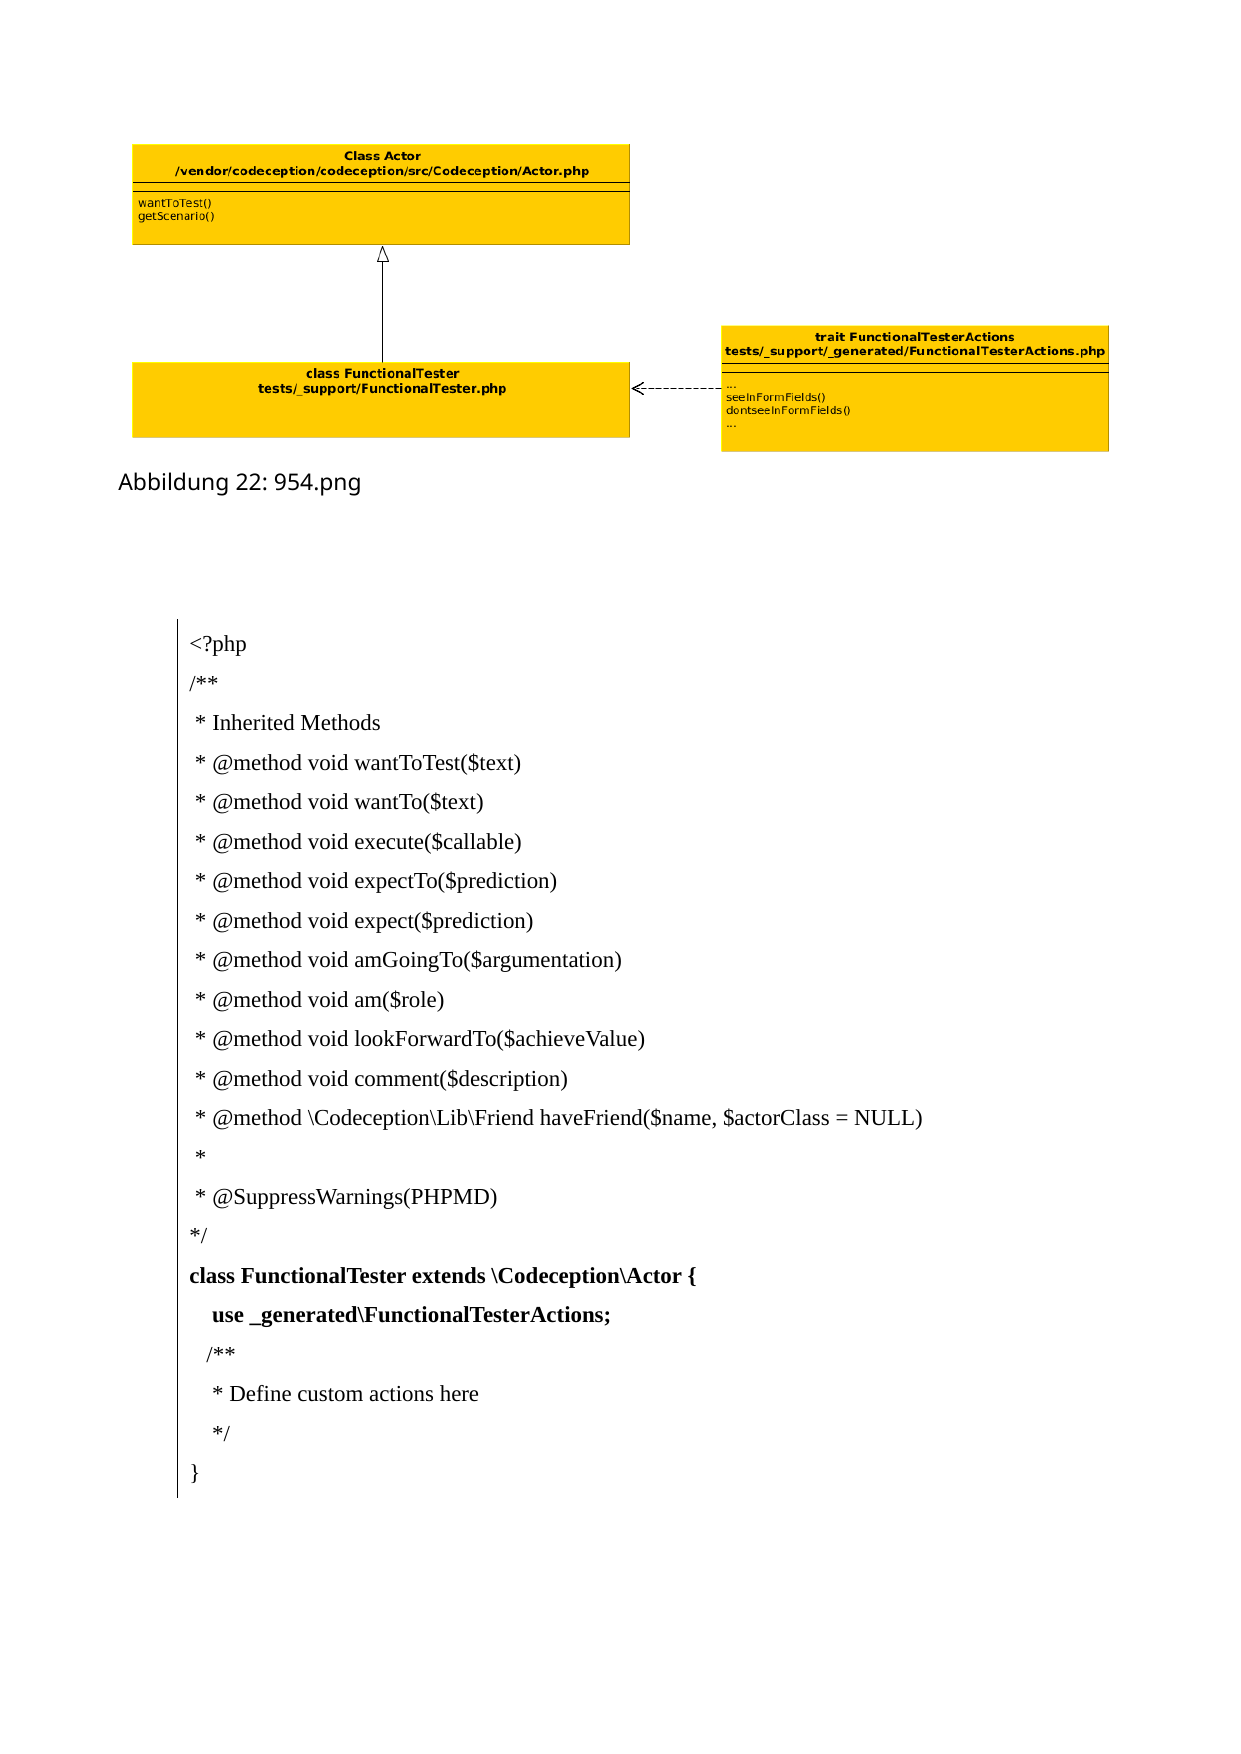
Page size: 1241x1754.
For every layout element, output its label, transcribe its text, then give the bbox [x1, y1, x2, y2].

text Abbildung 22: 954.png [118, 466, 1122, 497]
text <?php /** * Inherited Methods * @method void wantToTest($text) * @method void wantTo($text) * @method void execute($callable) * @method void expectTo($prediction) * @method void expect($prediction) * @method void amGoingTo($argumentation) * @method void am($role) * @method void lookForwardTo($achieveValue) * @method void comment($description) * @method \Codeception\Lib\Friend haveFriend($name, $actorClass = NULL) * * @SuppressWarnings(PHPMD) */ class FunctionalTester extends \Codeception\Actor { use _generated\FunctionalTesterActions; /** * Define custom actions here */ } [178, 619, 1122, 1498]
picture [118, 130, 1123, 466]
